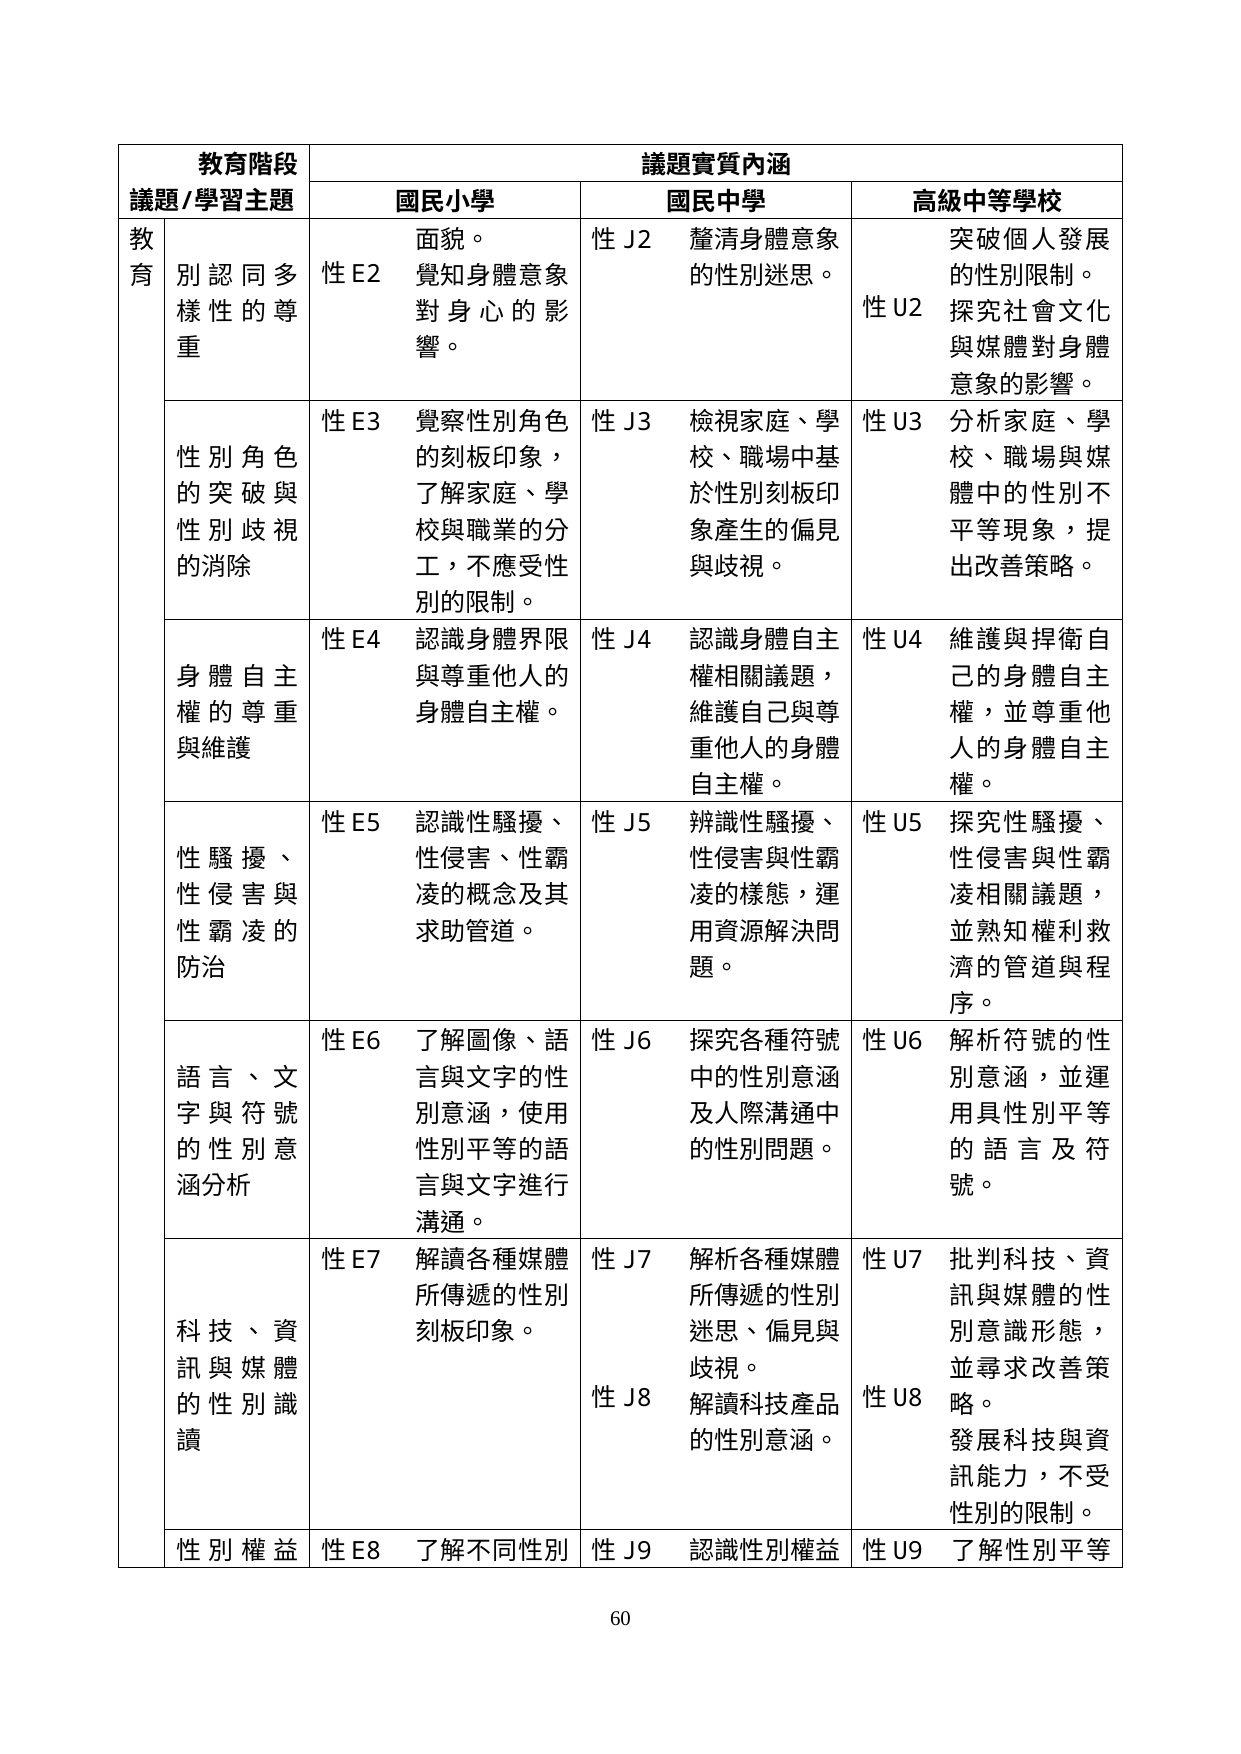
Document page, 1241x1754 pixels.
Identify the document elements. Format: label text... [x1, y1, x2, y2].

table_cell 性E2 [310, 219, 403, 400]
table_cell 覺察性別角色的刻板印象，了解家庭、學校與職業的分工，不應受性別的限制。 [404, 401, 580, 619]
table_cell 認識性別權益 [678, 1530, 851, 1567]
table_cell 解讀各種媒體所傳遞的性別刻板印象。 [404, 1239, 580, 1529]
table_cell 性U3 [852, 401, 938, 619]
table_cell 高級中等學校 [852, 182, 1122, 218]
table_cell 了解性別平等 [938, 1530, 1122, 1567]
table_header 議題實質內涵 [310, 145, 1122, 181]
table_cell 面貌。 覺知身體意象對身心的影響。 [404, 219, 580, 400]
table_cell 性U5 [852, 802, 938, 1020]
table_cell 性J7 性J8 [581, 1239, 678, 1529]
table_cell 性別角色的突破與性別歧視的消除 [165, 401, 309, 619]
table_cell 認識身體界限與尊重他人的身體自主權。 [404, 620, 580, 801]
table_cell 性別權益 [165, 1530, 309, 1567]
table_cell 了解圖像、語言與文字的性別意涵，使用性別平等的語言與文字進行溝通。 [404, 1021, 580, 1238]
table_cell 性E4 [310, 620, 403, 801]
table_cell 了解不同性別 [404, 1530, 580, 1567]
table_cell 性J5 [581, 802, 678, 1020]
table_cell 檢視家庭、學校、職場中基於性別刻板印象產生的偏見與歧視。 [678, 401, 851, 619]
table_cell 性E6 [310, 1021, 403, 1238]
table_cell 別認同多樣性的尊重 [165, 219, 309, 400]
table_cell 性J2 [581, 219, 678, 400]
table_cell 探究性騷擾、性侵害與性霸凌相關議題，並熟知權利救濟的管道與程序。 [938, 802, 1122, 1020]
table_cell 認識性騷擾、性侵害、性霸凌的概念及其求助管道。 [404, 802, 580, 1020]
table_cell 辨識性騷擾、性侵害與性霸凌的樣態，運用資源解決問題。 [678, 802, 851, 1020]
table_cell 性J3 [581, 401, 678, 619]
table_cell 語言、文字與符號的性別意涵分析 [165, 1021, 309, 1238]
table_cell 科技、資訊與媒體的性別識讀 [165, 1239, 309, 1529]
table_cell 性騷擾、性侵害與性霸凌的防治 [165, 802, 309, 1020]
table_header 教育階段 議題/學習主題 [119, 145, 309, 218]
table_cell 性U9 [852, 1530, 938, 1567]
table_cell 國民小學 [310, 182, 580, 218]
table_cell 性J9 [581, 1530, 678, 1567]
table_cell 解析各種媒體所傳遞的性別迷思、偏見與歧視。 解讀科技產品的性別意涵。 [678, 1239, 851, 1529]
table_cell 性J4 [581, 620, 678, 801]
table_cell 性E7 [310, 1239, 403, 1529]
table_cell 性U7 性U8 [852, 1239, 938, 1529]
table_cell 國民中學 [581, 182, 851, 218]
table_cell 分析家庭、學校、職場與媒體中的性別不平等現象，提出改善策略。 [938, 401, 1122, 619]
table_cell 性E8 [310, 1530, 403, 1567]
table_cell 探究各種符號中的性別意涵及人際溝通中的性別問題。 [678, 1021, 851, 1238]
table_cell 維護與捍衛自己的身體自主權，並尊重他人的身體自主權。 [938, 620, 1122, 801]
table_cell 批判科技、資訊與媒體的性別意識形態，並尋求改善策略。 發展科技與資訊能力，不受性別的限制。 [938, 1239, 1122, 1529]
table_cell 性E3 [310, 401, 403, 619]
table_cell 性E5 [310, 802, 403, 1020]
table_cell 突破個人發展的性別限制。 探究社會文化與媒體對身體意象的影響。 [938, 219, 1122, 400]
table_cell 認識身體自主權相關議題，維護自己與尊重他人的身體自主權。 [678, 620, 851, 801]
table_cell 解析符號的性別意涵，並運用具性別平等的語言及符號。 [938, 1021, 1122, 1238]
table_cell 釐清身體意象的性別迷思。 [678, 219, 851, 400]
table_cell 性U4 [852, 620, 938, 801]
table_cell 身體自主權的尊重與維護 [165, 620, 309, 801]
table_cell 教育 [119, 219, 164, 1567]
table_cell 性J6 [581, 1021, 678, 1238]
table_cell 性U6 [852, 1021, 938, 1238]
table_cell 性U2 [852, 219, 938, 400]
